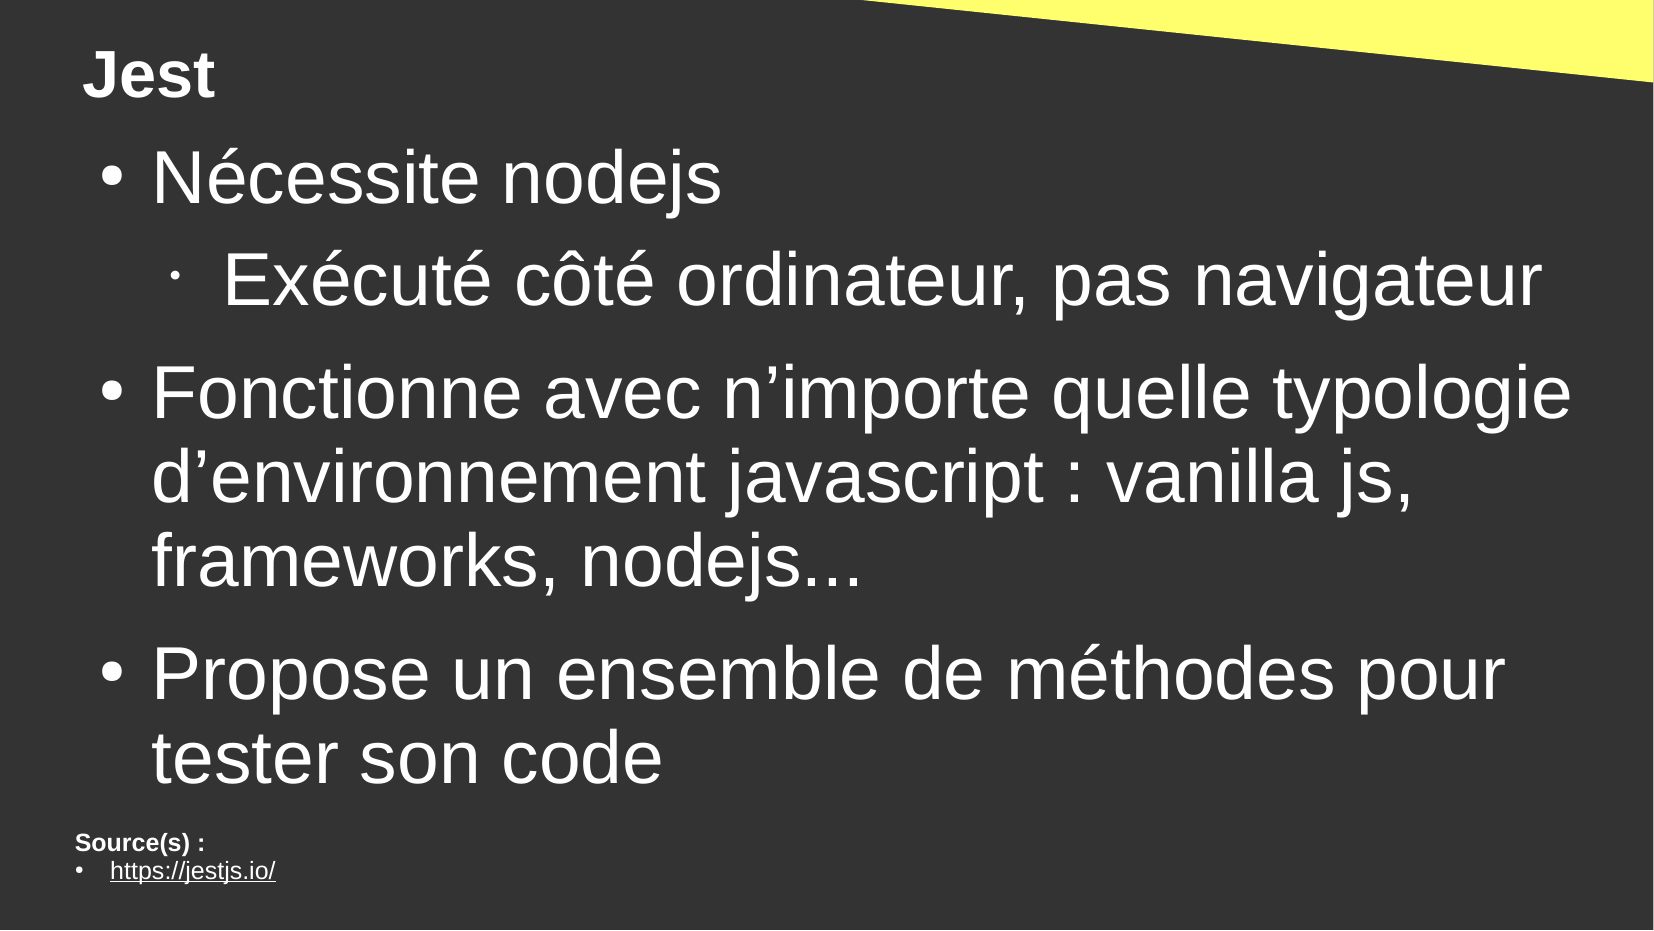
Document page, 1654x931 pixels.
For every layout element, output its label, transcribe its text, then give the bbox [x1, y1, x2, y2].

text_box Source(s) : https://jestjs.io/ [59, 821, 1546, 906]
text_box [861, 0, 1654, 83]
title Jest [82, 37, 1571, 114]
list Nécessite nodejs Exécuté côté ordinateur, pas navigateur Fonctionne avec n’importe quelle typologie d’environnement javascript : vanilla js, frameworks, nodejs... Propose un ensemble de méthodes pour tester son code [80, 135, 1619, 815]
